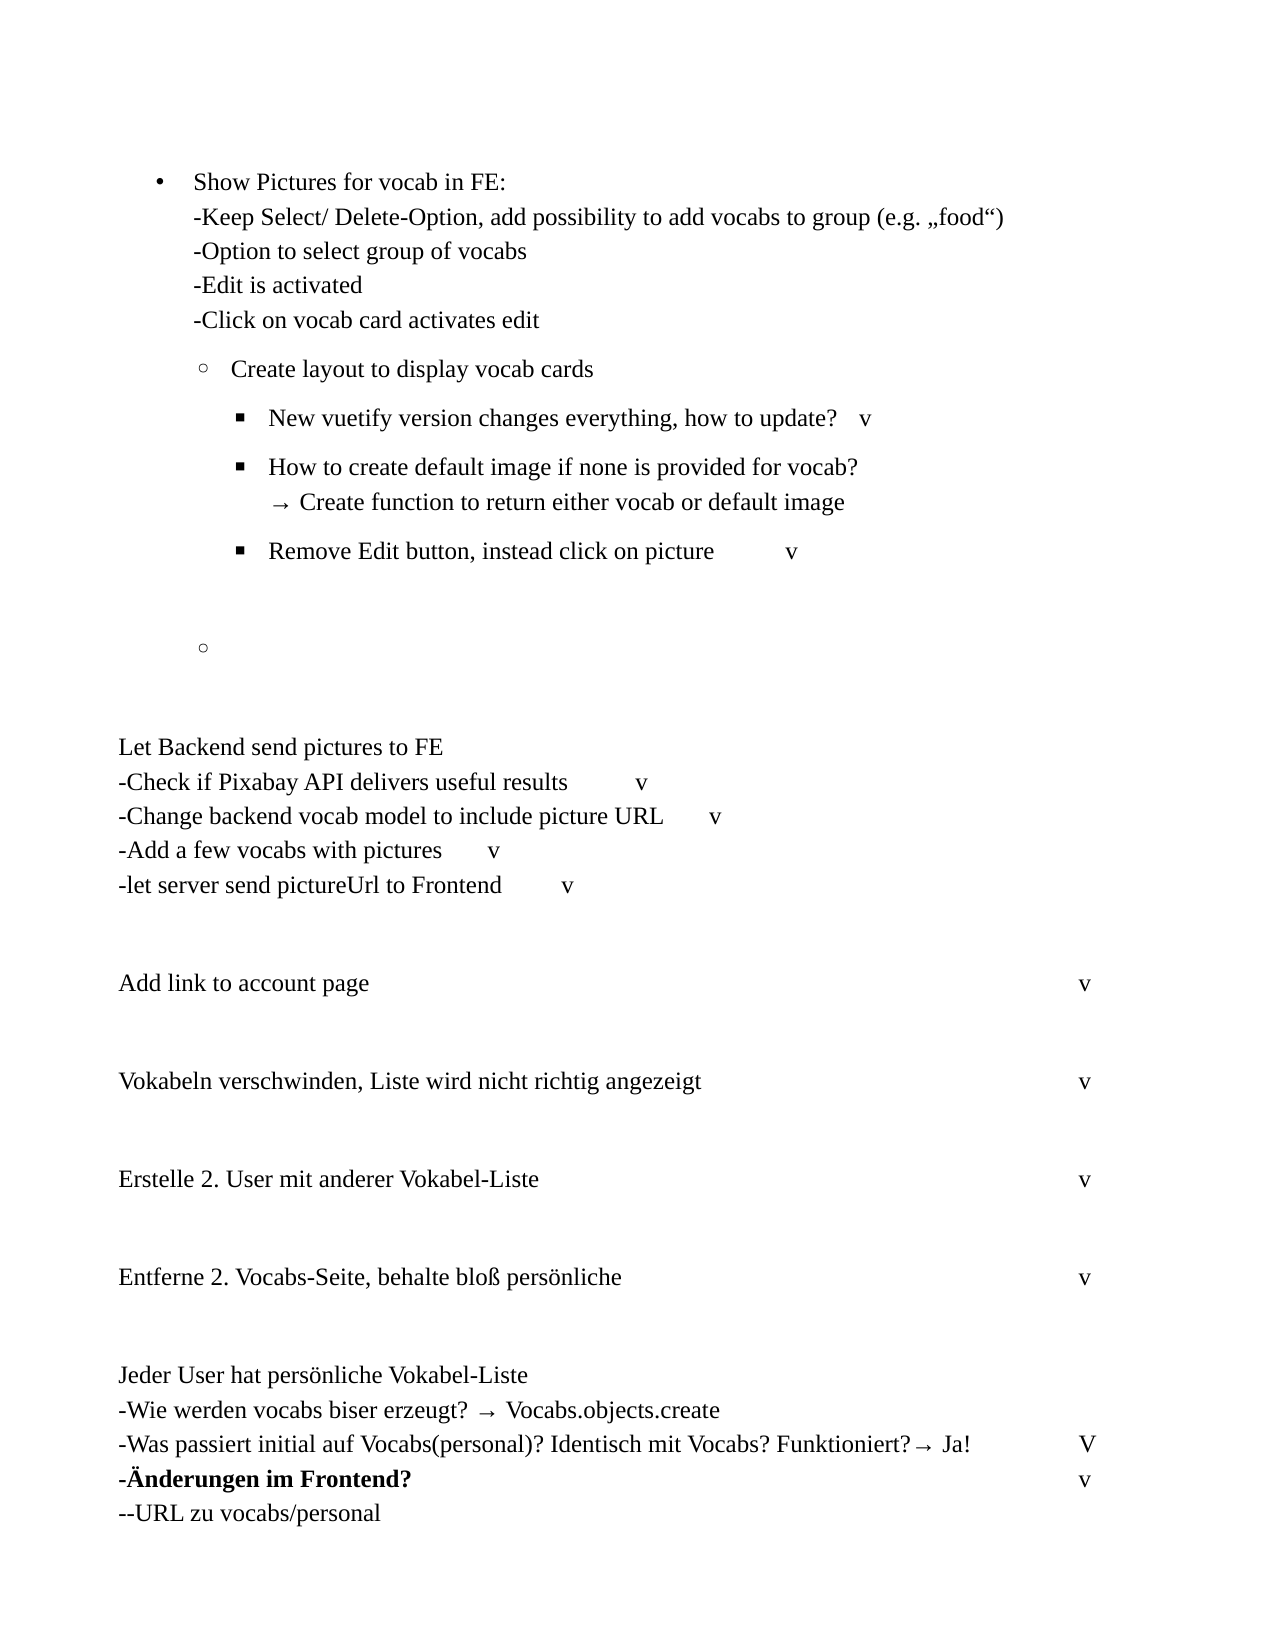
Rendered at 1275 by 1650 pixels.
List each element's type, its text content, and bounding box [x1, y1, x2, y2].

list Show Pictures for vocab in FE: -Keep Select/ Delete-Option, add possibility to add vocabs to group (e.g. „food“) -Option to select group of vocabs -Edit is activated -Click on vocab card activates edit [156, 167, 1157, 334]
list Create layout to display vocab cards [193, 354, 1157, 383]
text Add link to account page v [118, 968, 1157, 997]
list New vuetify version changes everything, how to update? v [231, 403, 1157, 432]
text Erstelle 2. User mit anderer Vokabel-Liste v [118, 1164, 1157, 1193]
list Remove Edit button, instead click on picture v [231, 536, 1157, 564]
text Let Backend send pictures to FE -Check if Pixabay API delivers useful results v -Change backend vocab model to include picture URL v -Add a few vocabs with pictures v -let server send pictureUrl to Frontend v [118, 732, 1157, 899]
text Entferne 2. Vocabs-Seite, behalte bloß persönliche v [118, 1262, 1157, 1291]
text Vokabeln verschwinden, Liste wird nicht richtig angezeigt v [118, 1066, 1157, 1095]
text Jeder User hat persönliche Vokabel-Liste -Wie werden vocabs biser erzeugt? → Vocabs.objects.create -Was passiert initial auf Vocabs(personal)? Identisch mit Vocabs? Funktioniert?→ Ja! V -Änderungen im Frontend? v --URL zu vocabs/personal [118, 1361, 1157, 1527]
list How to create default image if none is provided for vocab? → Create function to return either vocab or default image [231, 452, 1157, 516]
